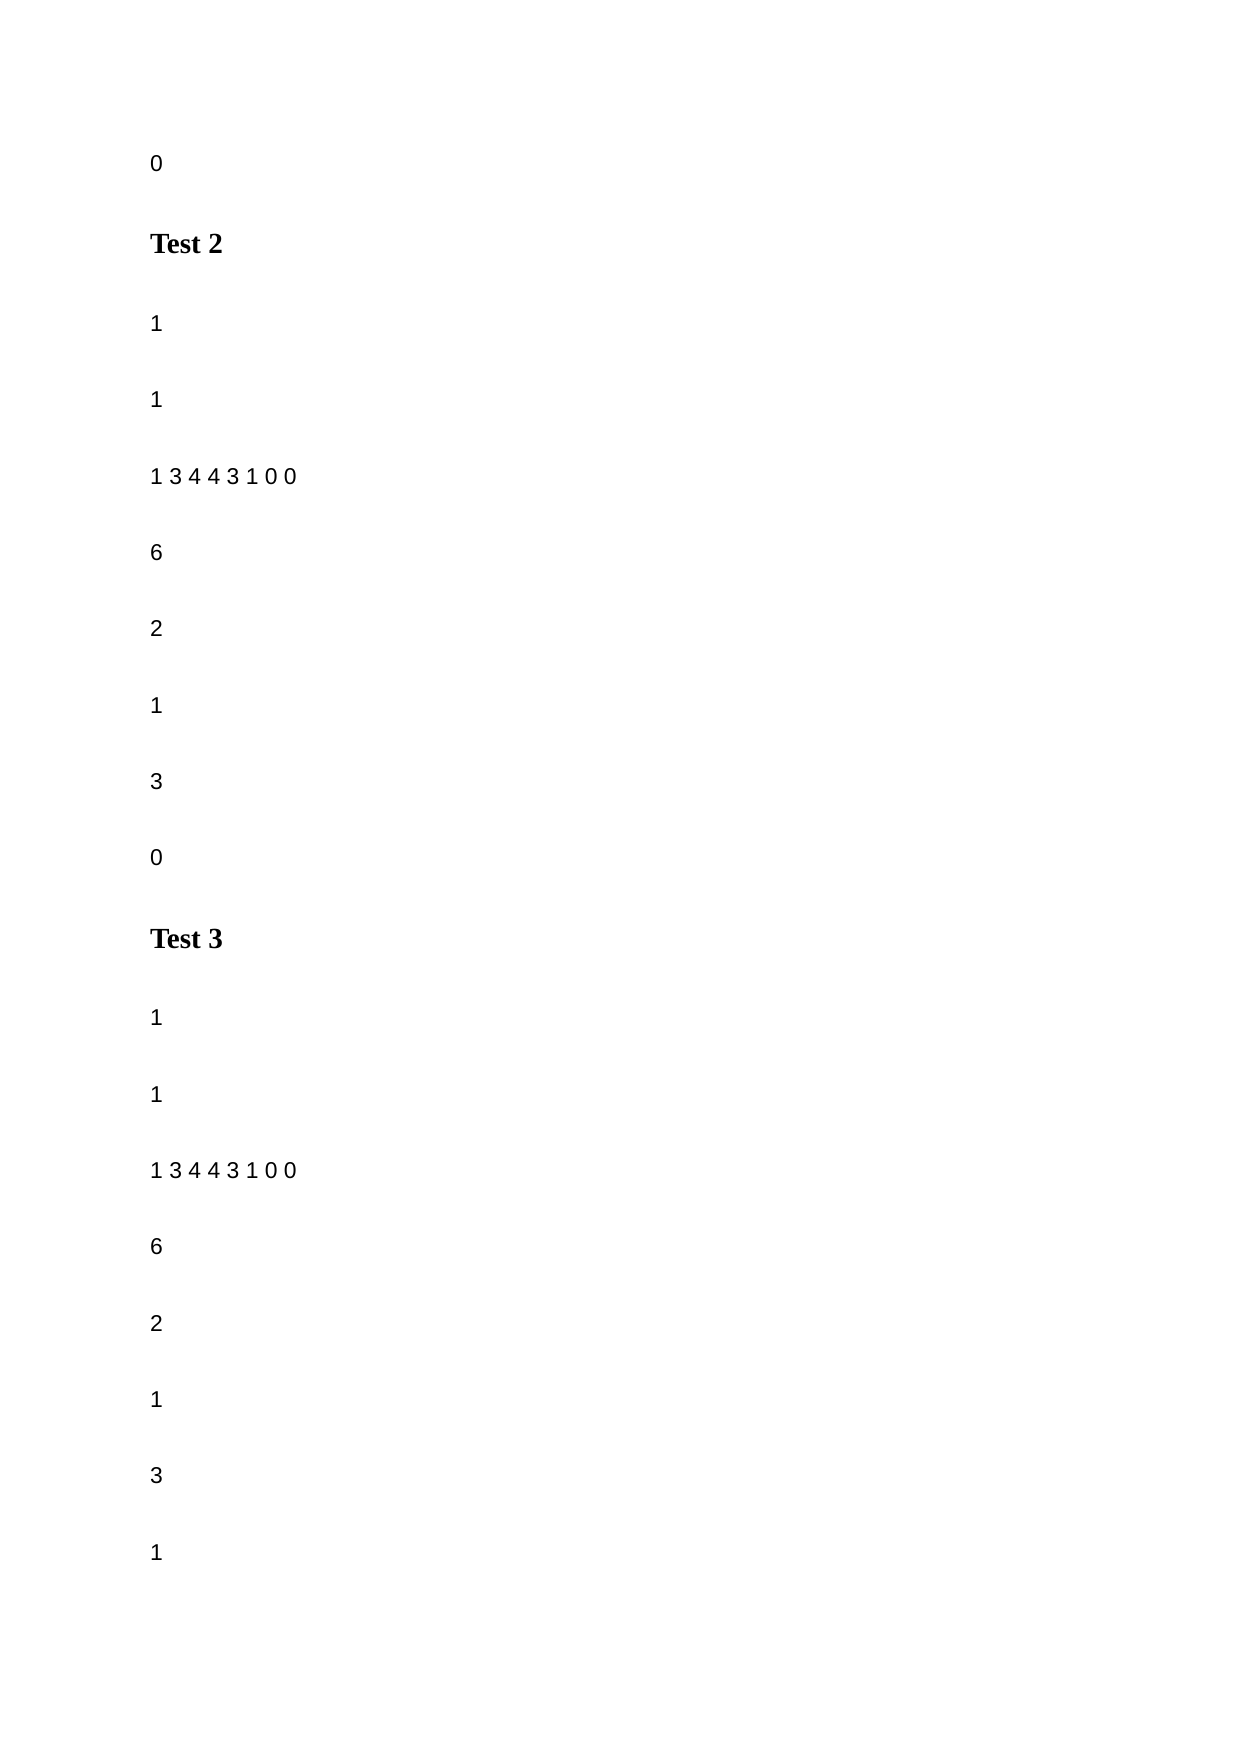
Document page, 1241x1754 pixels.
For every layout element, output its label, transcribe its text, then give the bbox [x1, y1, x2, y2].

text 1 [150, 1386, 1090, 1412]
text 2 [150, 615, 1090, 642]
text 3 [150, 768, 1090, 794]
text 1 [150, 1539, 1090, 1565]
text 1 [150, 1004, 1090, 1031]
text 1 3 4 4 3 1 0 0 [150, 463, 1090, 489]
text 3 [150, 1462, 1090, 1489]
text 1 3 4 4 3 1 0 0 [150, 1157, 1090, 1183]
text 1 [150, 386, 1090, 413]
text 1 [150, 692, 1090, 718]
text 0 [150, 844, 1090, 871]
text 2 [150, 1310, 1090, 1336]
text 0 [150, 150, 1090, 176]
text 6 [150, 539, 1090, 565]
text 1 [150, 310, 1090, 336]
text 6 [150, 1233, 1090, 1260]
text 1 [150, 1081, 1090, 1107]
text Test 3 [150, 921, 1090, 954]
text Test 2 [150, 226, 1090, 260]
